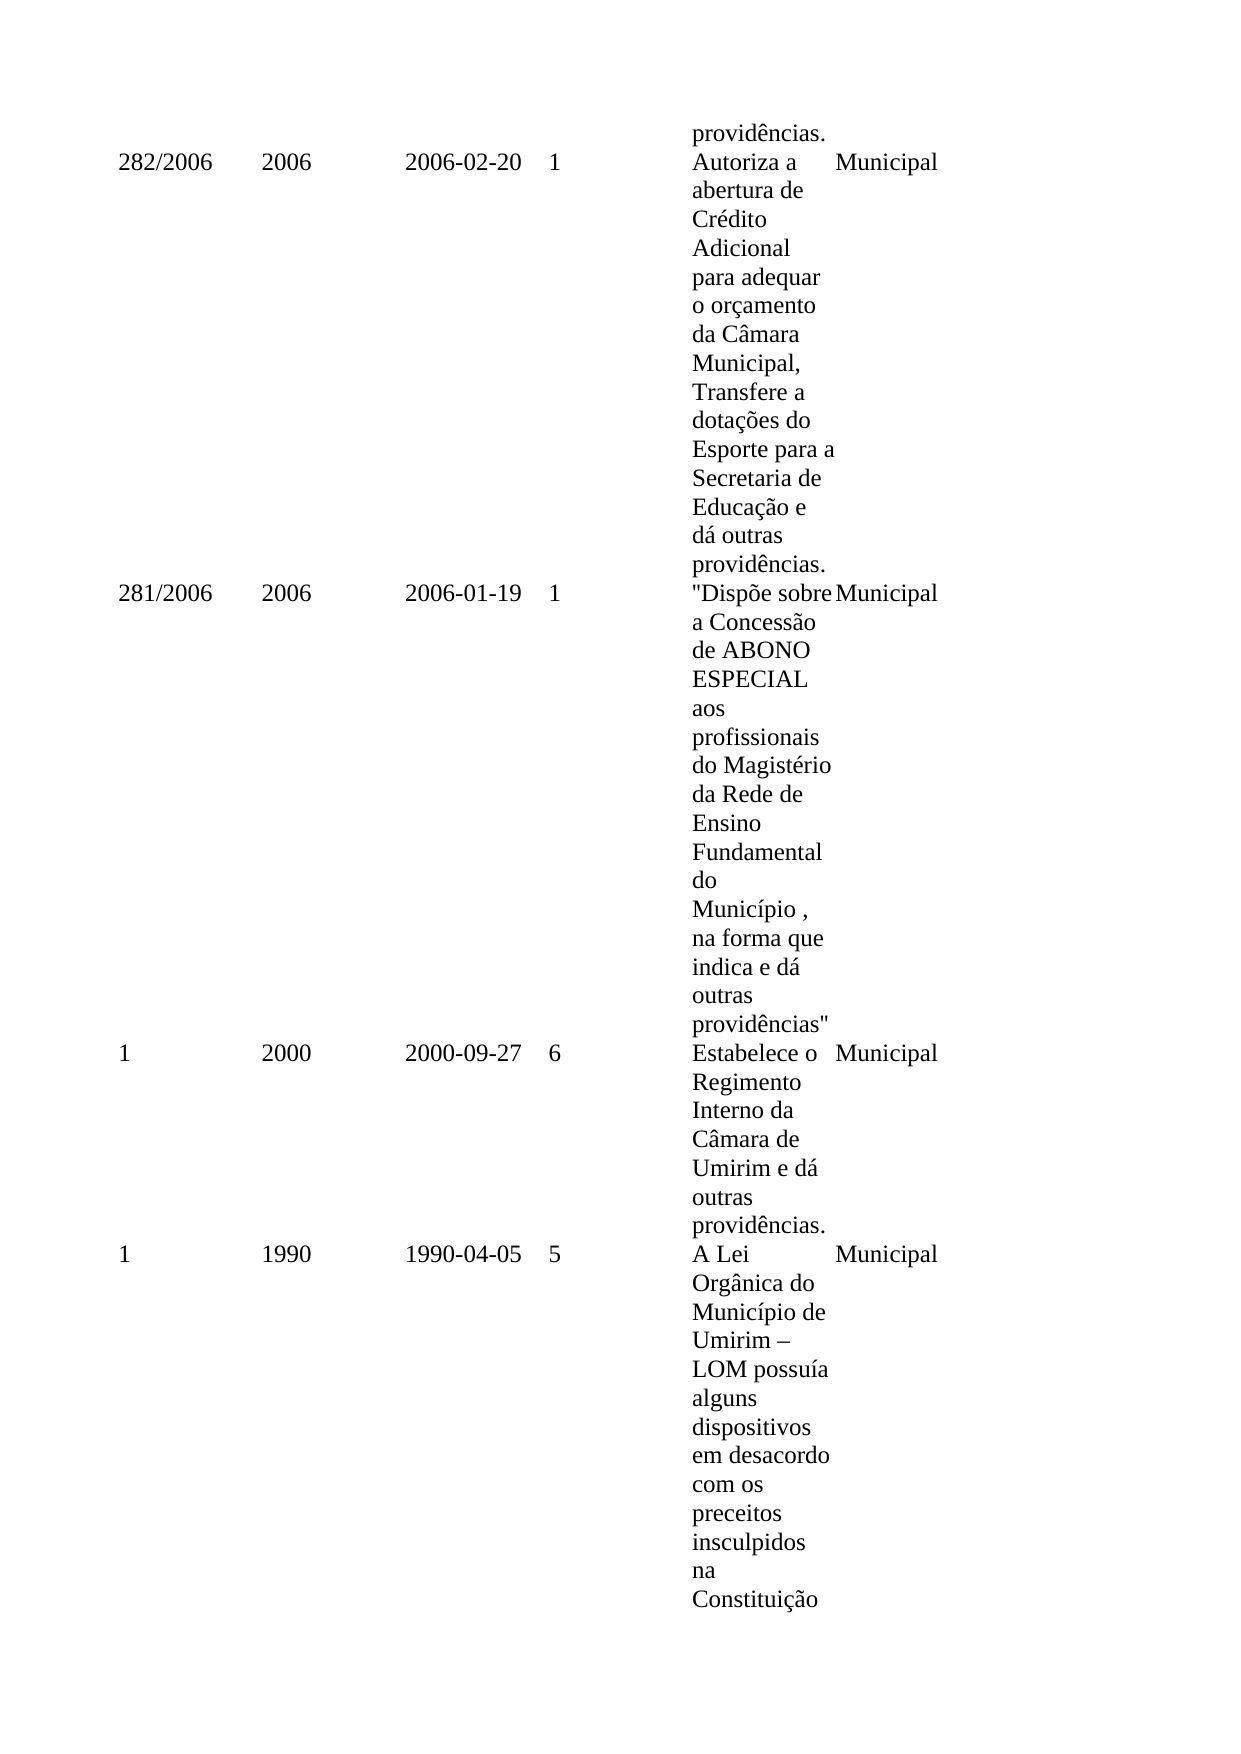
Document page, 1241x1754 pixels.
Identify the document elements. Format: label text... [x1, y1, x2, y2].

table_cell [405, 118, 548, 147]
table_cell [261, 118, 405, 147]
table_cell 1 [548, 147, 692, 578]
table_cell 281/2006 [118, 578, 261, 1038]
table_cell 1 [118, 1038, 261, 1239]
table_cell 6 [548, 1038, 692, 1239]
table_cell providências. [692, 118, 835, 147]
table_cell 1 [548, 578, 692, 1038]
table_cell Municipal [835, 1239, 979, 1613]
table_cell 2000-09-27 [405, 1038, 548, 1239]
table_cell Estabelece o Regimento Interno da Câmara de Umirim e dá outras providências. [692, 1038, 835, 1239]
table_cell [979, 1239, 1122, 1613]
table_cell Municipal [835, 147, 979, 578]
table_cell 1990 [261, 1239, 405, 1613]
table_cell [979, 147, 1122, 578]
table_cell 2006 [261, 147, 405, 578]
table_cell [979, 1038, 1122, 1239]
table_cell Autoriza a abertura de Crédito Adicional para adequar o orçamento da Câmara Municipal, Transfere a dotações do Esporte para a Secretaria de Educação e dá outras providências. [692, 147, 835, 578]
table_cell Municipal [835, 1038, 979, 1239]
table_cell 2006 [261, 578, 405, 1038]
table_cell 2006-01-19 [405, 578, 548, 1038]
table_cell 2006-02-20 [405, 147, 548, 578]
table_cell ''Dispõe sobre a Concessão de ABONO ESPECIAL aos profissionais do Magistério da Rede de Ensino Fundamental do Município , na forma que indica e dá outras providências'' [692, 578, 835, 1038]
table_cell [118, 118, 261, 147]
table_cell [835, 118, 979, 147]
table_cell 1 [118, 1239, 261, 1613]
table_cell 2000 [261, 1038, 405, 1239]
table_cell [979, 118, 1122, 147]
table_cell A Lei Orgânica do Município de Umirim – LOM possuía alguns dispositivos em desacordo com os preceitos insculpidos na Constituição [692, 1239, 835, 1613]
table_cell [979, 578, 1122, 1038]
table_cell Municipal [835, 578, 979, 1038]
table_cell [548, 118, 692, 147]
table_cell 5 [548, 1239, 692, 1613]
table_cell 1990-04-05 [405, 1239, 548, 1613]
table_cell 282/2006 [118, 147, 261, 578]
